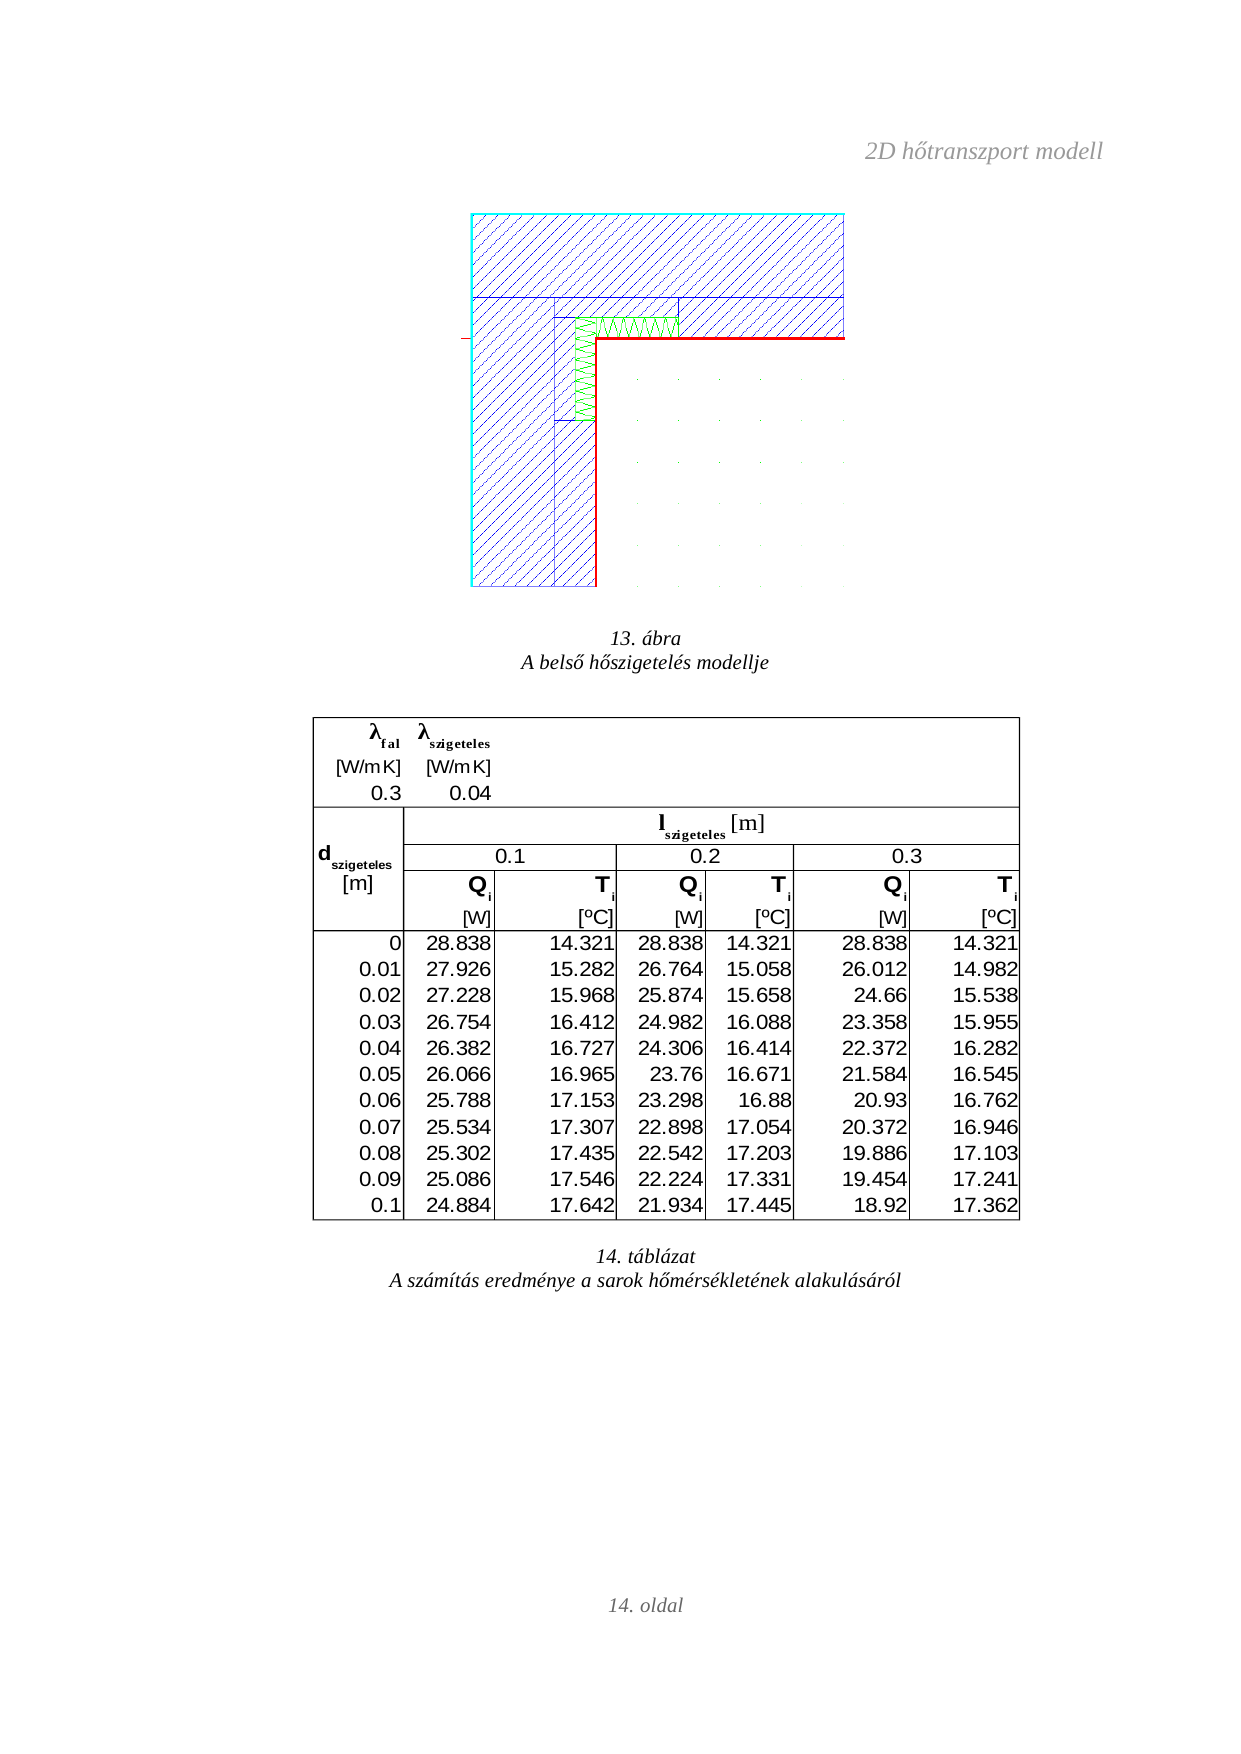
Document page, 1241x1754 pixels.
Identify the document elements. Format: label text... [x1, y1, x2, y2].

text A számítás eredménye a sarok hőmérsékletének alakulásáról [187, 1267, 1106, 1292]
text 13. ábra [187, 626, 1106, 650]
text A belső hőszigetelés modellje [187, 650, 1106, 674]
picture [450, 194, 864, 612]
text 14. táblázat [187, 1243, 1106, 1267]
